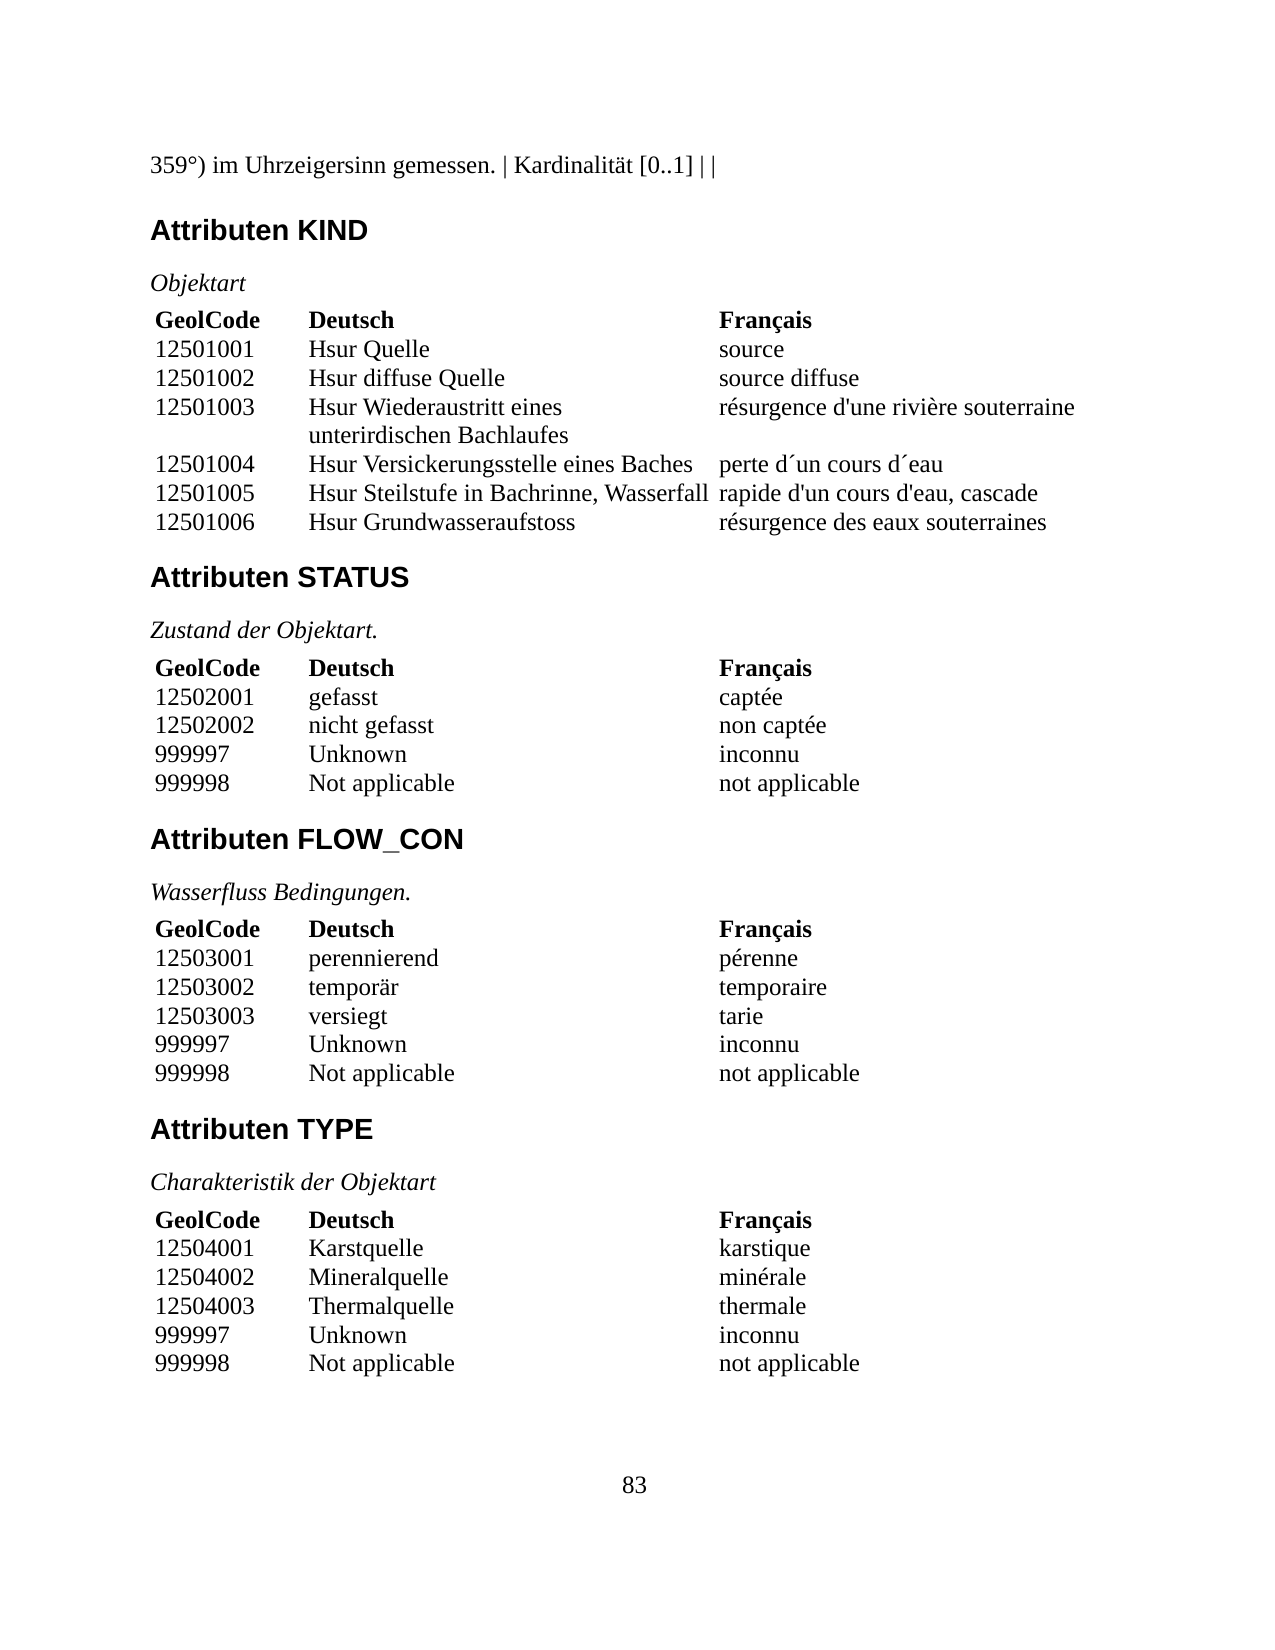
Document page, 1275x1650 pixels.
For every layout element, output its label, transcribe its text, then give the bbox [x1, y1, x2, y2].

table_cell tarie [714, 1001, 1125, 1029]
table_cell temporär [304, 972, 714, 1001]
table_cell Hsur Steilstufe in Bachrinne, Wasserfall [304, 478, 714, 507]
table_cell perennierend [304, 943, 714, 972]
table_cell pérenne [714, 943, 1125, 972]
table_cell versiegt [304, 1001, 714, 1029]
subtitle Attributen STATUS [150, 560, 1125, 594]
table_cell 12504002 [150, 1262, 304, 1291]
table_header GeolCode [150, 305, 304, 334]
table_cell Hsur Wiederaustritt eines unterirdischen Bachlaufes [304, 392, 714, 449]
table_cell not applicable [714, 768, 1125, 797]
table_cell résurgence des eaux souterraines [714, 507, 1125, 535]
text Objektart [150, 268, 1125, 296]
subtitle Attributen KIND [150, 213, 1125, 246]
table_cell inconnu [714, 1030, 1125, 1058]
table_cell 12501002 [150, 363, 304, 392]
table_cell Karstquelle [304, 1234, 714, 1262]
table_cell 12504003 [150, 1291, 304, 1320]
table_cell Unknown [304, 1320, 714, 1348]
table_cell résurgence d'une rivière souterraine [714, 392, 1125, 449]
table_cell Not applicable [304, 1349, 714, 1377]
subtitle Attributen FLOW_CON [150, 822, 1125, 855]
subtitle Attributen TYPE [150, 1112, 1125, 1146]
table_header Français [714, 915, 1125, 943]
table_cell 12501006 [150, 507, 304, 535]
table_cell Hsur Grundwasseraufstoss [304, 507, 714, 535]
table_cell gefasst [304, 682, 714, 711]
table_cell Thermalquelle [304, 1291, 714, 1320]
table_cell 12503003 [150, 1001, 304, 1029]
table_cell source diffuse [714, 363, 1125, 392]
table_cell 999998 [150, 768, 304, 797]
table_header GeolCode [150, 653, 304, 682]
table_header Deutsch [304, 915, 714, 943]
table_header Deutsch [304, 1205, 714, 1233]
table_cell not applicable [714, 1058, 1125, 1087]
table_cell 12504001 [150, 1234, 304, 1262]
table_header Français [714, 653, 1125, 682]
table_cell 12503002 [150, 972, 304, 1001]
text 359°) im Uhrzeigersinn gemessen. | Kardinalität [0..1] | | [150, 150, 1125, 179]
table_cell thermale [714, 1291, 1125, 1320]
table_cell non captée [714, 711, 1125, 739]
table_cell 999998 [150, 1349, 304, 1377]
table_cell Not applicable [304, 768, 714, 797]
table_cell perte d´un cours d´eau [714, 449, 1125, 478]
table_cell 12501001 [150, 334, 304, 363]
table_header Deutsch [304, 305, 714, 334]
table_header GeolCode [150, 915, 304, 943]
table_cell Hsur Versickerungsstelle eines Baches [304, 449, 714, 478]
text Charakteristik der Objektart [150, 1167, 1125, 1196]
table_cell 999997 [150, 1320, 304, 1348]
table_header Deutsch [304, 653, 714, 682]
table_cell Hsur Quelle [304, 334, 714, 363]
table_cell Not applicable [304, 1058, 714, 1087]
table_cell rapide d'un cours d'eau, cascade [714, 478, 1125, 507]
table_header Français [714, 1205, 1125, 1233]
table_cell inconnu [714, 1320, 1125, 1348]
table_cell 12501004 [150, 449, 304, 478]
table_cell 12502002 [150, 711, 304, 739]
table_cell Mineralquelle [304, 1262, 714, 1291]
table_cell 12501003 [150, 392, 304, 449]
table_cell 12502001 [150, 682, 304, 711]
table_cell nicht gefasst [304, 711, 714, 739]
table_cell 999997 [150, 739, 304, 768]
table_cell karstique [714, 1234, 1125, 1262]
table_cell temporaire [714, 972, 1125, 1001]
table_cell minérale [714, 1262, 1125, 1291]
table_header Français [714, 305, 1125, 334]
table_cell Unknown [304, 739, 714, 768]
table_cell captée [714, 682, 1125, 711]
table_cell 999997 [150, 1030, 304, 1058]
table_cell source [714, 334, 1125, 363]
table_cell Unknown [304, 1030, 714, 1058]
text Wasserfluss Bedingungen. [150, 877, 1125, 906]
table_cell Hsur diffuse Quelle [304, 363, 714, 392]
table_cell inconnu [714, 739, 1125, 768]
table_cell 12503001 [150, 943, 304, 972]
text Zustand der Objektart. [150, 615, 1125, 644]
table_cell not applicable [714, 1349, 1125, 1377]
table_cell 999998 [150, 1058, 304, 1087]
table_header GeolCode [150, 1205, 304, 1233]
table_cell 12501005 [150, 478, 304, 507]
